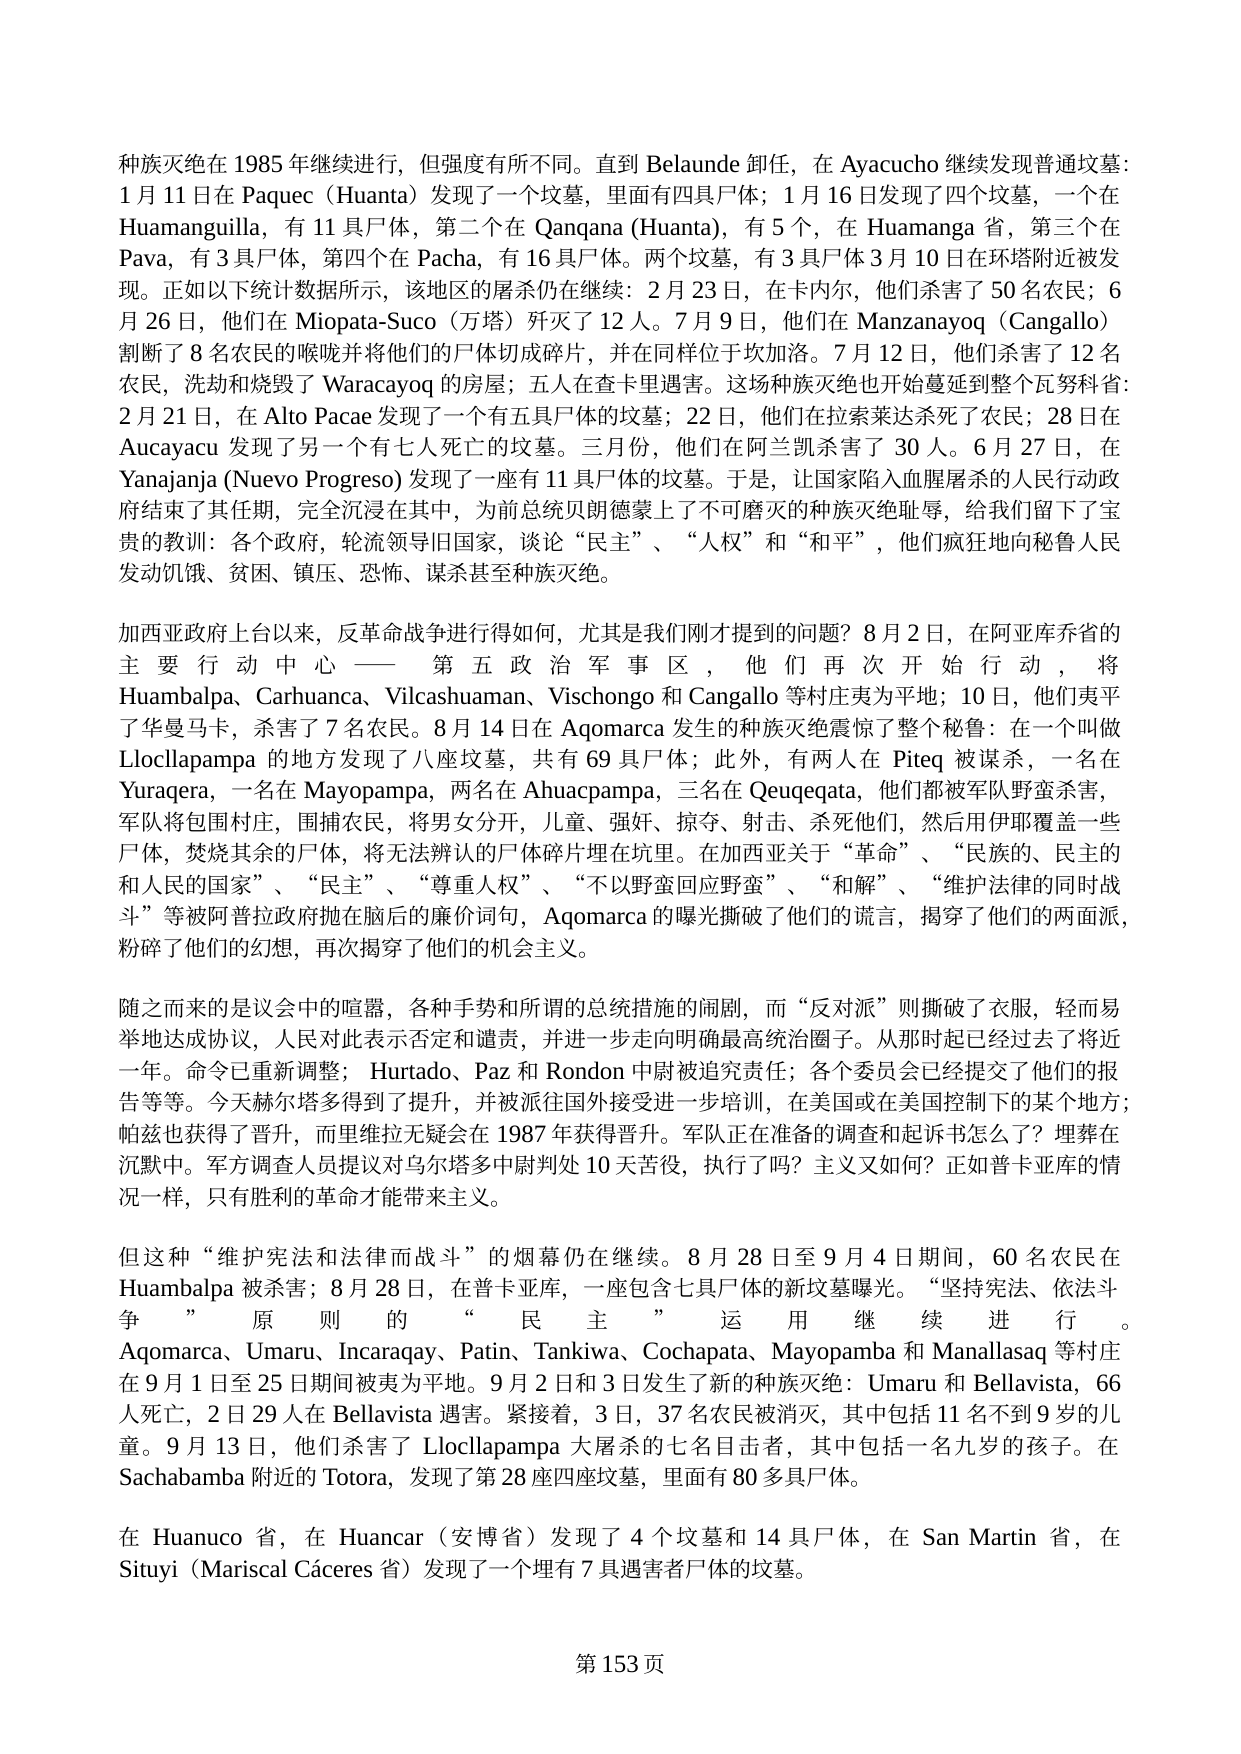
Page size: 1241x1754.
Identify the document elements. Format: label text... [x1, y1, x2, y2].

text 但这种“维护宪法和法律而战斗”的烟幕仍在继续。8月28日至9月4日期间，60名农民在 Huambalpa 被杀害；8月28日，在普卡亚库，一座包含七具尸体的新坟墓曝光。“坚持宪法、依法斗争”原则的“民主”运用继续进行。Aqomarca、Umaru、Incaraqay、Patin、Tankiwa、Cochapata、Mayopamba 和 Manallasaq 等村庄在9月1日至25日期间被夷为平地。9月2日和3日发生了新的种族灭绝：Umaru 和 Bellavista，66人死亡，2日29人在 Bellavista 遇害。紧接着，3日，37名农民被消灭，其中包括11名不到9岁的儿童。9月13日，他们杀害了 Llocllapampa 大屠杀的七名目击者，其中包括一名九岁的孩子。在 Sachabamba 附近的 Totora，发现了第28座四座坟墓，里面有80多具尸体。 [118, 1240, 1122, 1492]
text 加西亚政府上台以来，反革命战争进行得如何，尤其是我们刚才提到的问题？8月2日，在阿亚库乔省的主要行动中心——第五政治军事区，他们再次开始行动，将 Huambalpa、Carhuanca、Vilcashuaman、Vischongo 和 Cangallo 等村庄夷为平地；10日，他们夷平了华曼马卡，杀害了7名农民。8月14日在 Aqomarca 发生的种族灭绝震惊了整个秘鲁：在一个叫做 Llocllapampa 的地方发现了八座坟墓，共有69具尸体；此外，有两人在 Piteq 被谋杀，一名在 Yuraqera，一名在 Mayopampa，两名在 Ahuacpampa，三名在 Qeuqeqata，他们都被军队野蛮杀害，军队将包围村庄，围捕农民，将男女分开，儿童、强奸、掠夺、射击、杀死他们，然后用伊耶覆盖一些尸体，焚烧其余的尸体，将无法辨认的尸体碎片埋在坑里。在加西亚关于“革命”、“民族的、民主的和人民的国家”、“民主”、“尊重人权”、“不以野蛮回应野蛮”、“和解”、“维护法律的同时战斗”等被阿普拉政府抛在脑后的廉价词句，Aqomarca的曝光撕破了他们的谎言，揭穿了他们的两面派，粉碎了他们的幻想，再次揭穿了他们的机会主义。 [118, 616, 1122, 962]
text 随之而来的是议会中的喧嚣，各种手势和所谓的总统措施的闹剧，而“反对派”则撕破了衣服，轻而易举地达成协议，人民对此表示否定和谴责，并进一步走向明确最高统治圈子。从那时起已经过去了将近一年。命令已重新调整； Hurtado、Paz 和 Rondon 中尉被追究责任；各个委员会已经提交了他们的报告等等。今天赫尔塔多得到了提升，并被派往国外接受进一步培训，在美国或在美国控制下的某个地方；帕兹也获得了晋升，而里维拉无疑会在1987年获得晋升。军队正在准备的调查和起诉书怎么了？埋葬在沉默中。军方调查人员提议对乌尔塔多中尉判处10天苦役，执行了吗？主义又如何？正如普卡亚库的情况一样，只有胜利的革命才能带来主义。 [118, 991, 1122, 1211]
text 在 Huanuco 省，在 Huancar（安博省）发现了4个坟墓和14具尸体，在 San Martin 省，在 Situyi（Mariscal Cáceres 省）发现了一个埋有7具遇害者尸体的坟墓。 [118, 1521, 1122, 1583]
text 种族灭绝在1985年继续进行，但强度有所不同。直到 Belaunde 卸任，在 Ayacucho 继续发现普通坟墓：1月11日在 Paquec（Huanta）发现了一个坟墓，里面有四具尸体；1月16日发现了四个坟墓，一个在 Huamanguilla，有11具尸体，第二个在 Qanqana (Huanta)，有5个，在 Huamanga 省，第三个在 Pava，有3具尸体，第四个在 Pacha，有16具尸体。两个坟墓，有3具尸体3月10日在环塔附近被发现。正如以下统计数据所示，该地区的屠杀仍在继续：2月23日，在卡内尔，他们杀害了50名农民；6月26日，他们在 Miopata-Suco（万塔）歼灭了12人。7月9日，他们在 Manzanayoq（Cangallo）割断了8名农民的喉咙并将他们的尸体切成碎片，并在同样位于坎加洛。7月12日，他们杀害了12名农民，洗劫和烧毁了 Waracayoq 的房屋；五人在查卡里遇害。这场种族灭绝也开始蔓延到整个瓦努科省：2月21日，在Alto Pacae发现了一个有五具尸体的坟墓；22日，他们在拉索莱达杀死了农民；28日在 Aucayacu 发现了另一个有七人死亡的坟墓。三月份，他们在阿兰凯杀害了30人。6月27日，在 Yanajanja (Nuevo Progreso) 发现了一座有11具尸体的坟墓。于是，让国家陷入血腥屠杀的人民行动政府结束了其任期，完全沉浸在其中，为前总统贝朗德蒙上了不可磨灭的种族灭绝耻辱，给我们留下了宝贵的教训：各个政府，轮流领导旧国家，谈论“民主”、“人权”和“和平”，他们疯狂地向秘鲁人民发动饥饿、贫困、镇压、恐怖、谋杀甚至种族灭绝。 [118, 147, 1122, 588]
